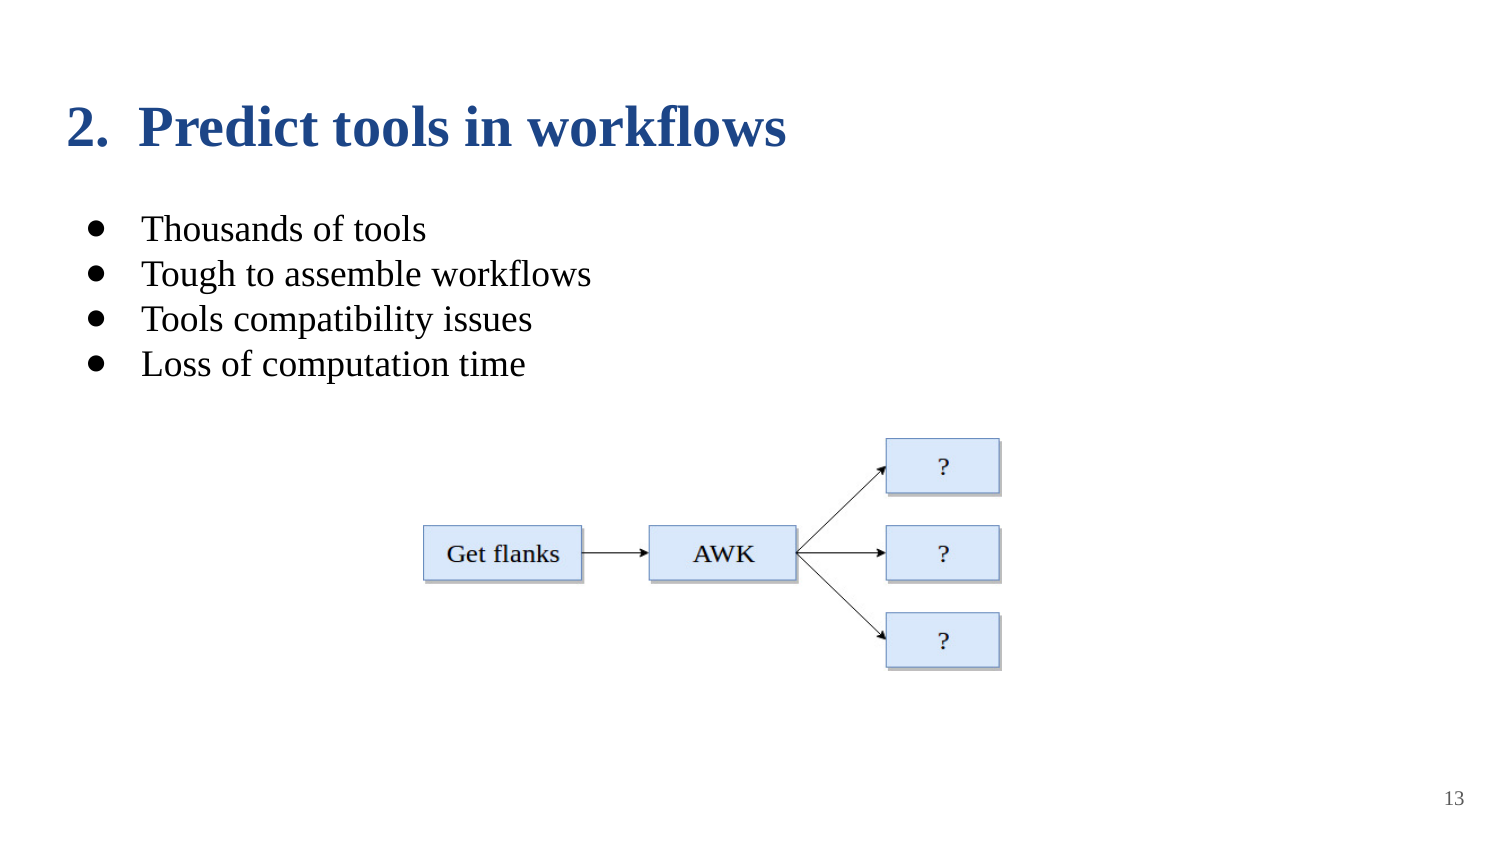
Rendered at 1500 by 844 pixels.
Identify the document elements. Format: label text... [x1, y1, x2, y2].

list Thousands of tools Tough to assemble workflows Tools compatibility issues Loss of computation time [51, 189, 1449, 750]
picture [423, 438, 1002, 671]
title 2. Predict tools in workflows [51, 72, 1449, 167]
slide_number [1389, 764, 1480, 830]
